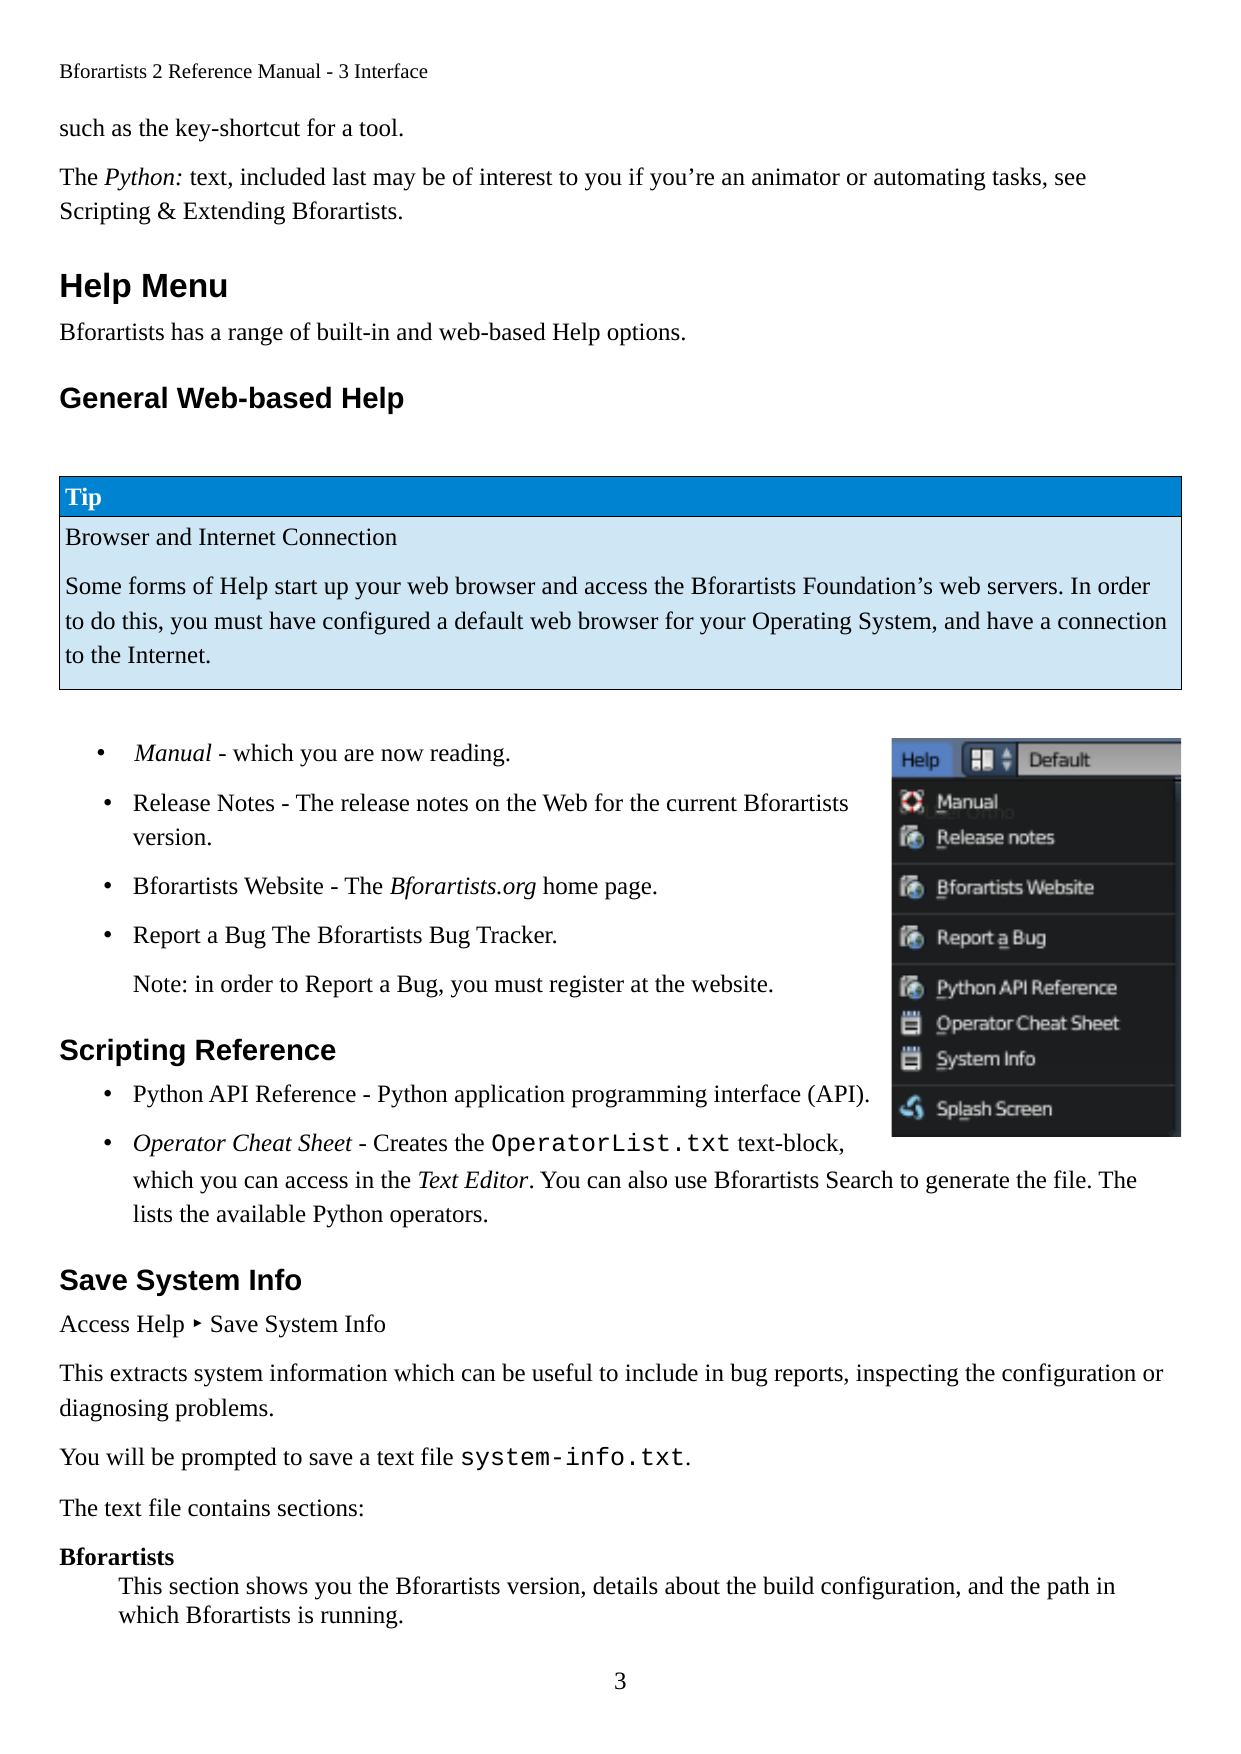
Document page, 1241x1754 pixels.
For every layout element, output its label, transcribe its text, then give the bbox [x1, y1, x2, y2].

picture [891, 738, 1182, 1137]
subtitle Scripting Reference [59, 1033, 891, 1067]
list Note: in order to Report a Bug, you must register at the website. [103, 969, 891, 998]
text Bforartists has a range of built-in and web-based Help options. [59, 317, 1181, 346]
text You will be prompted to save a text file system-info.txt. [59, 1442, 1181, 1473]
list Manual - which you are now reading. [97, 738, 891, 767]
table_header Tip [60, 477, 1181, 516]
text Access Help ‣ Save System Info [59, 1309, 1181, 1338]
text such as the key-shortcut for a tool. [59, 113, 1181, 141]
list Operator Cheat Sheet - Creates the OperatorList.txt text-block, which you can access in the Text Editor. You can also use Bforartists Search to generate the file. The lists the available Python operators. [103, 1128, 1181, 1228]
list Bforartists Website - The Bforartists.org home page. [103, 871, 891, 900]
list Report a Bug The Bforartists Bug Tracker. [103, 920, 891, 949]
list Release Notes - The release notes on the Web for the current Bforartists version. [103, 788, 891, 851]
text The text file contains sections: [59, 1493, 1181, 1522]
subtitle Bforartists [59, 1542, 1181, 1571]
text This extracts system information which can be useful to include in bug reports, inspecting the configuration or diagnosing problems. [59, 1358, 1181, 1421]
subtitle Help Menu [59, 266, 1181, 305]
table_cell Browser and Internet Connection Some forms of Help start up your web browser and access the Bforartists Foundation’s web servers. In order to do this, you must have configured a default web browser for your Operating System, and have a connection to the Internet. [60, 517, 1181, 689]
subtitle Save System Info [59, 1263, 1181, 1297]
text The Python: text, included last may be of interest to you if you’re an animator or automating tasks, see Scripting & Extending Bforartists. [59, 162, 1181, 225]
list This section shows you the Bforartists version, details about the build configuration, and the path in which Bforartists is running. [118, 1571, 1181, 1629]
list Python API Reference - Python application programming interface (API). [103, 1079, 891, 1108]
subtitle General Web-based Help [59, 381, 1181, 414]
